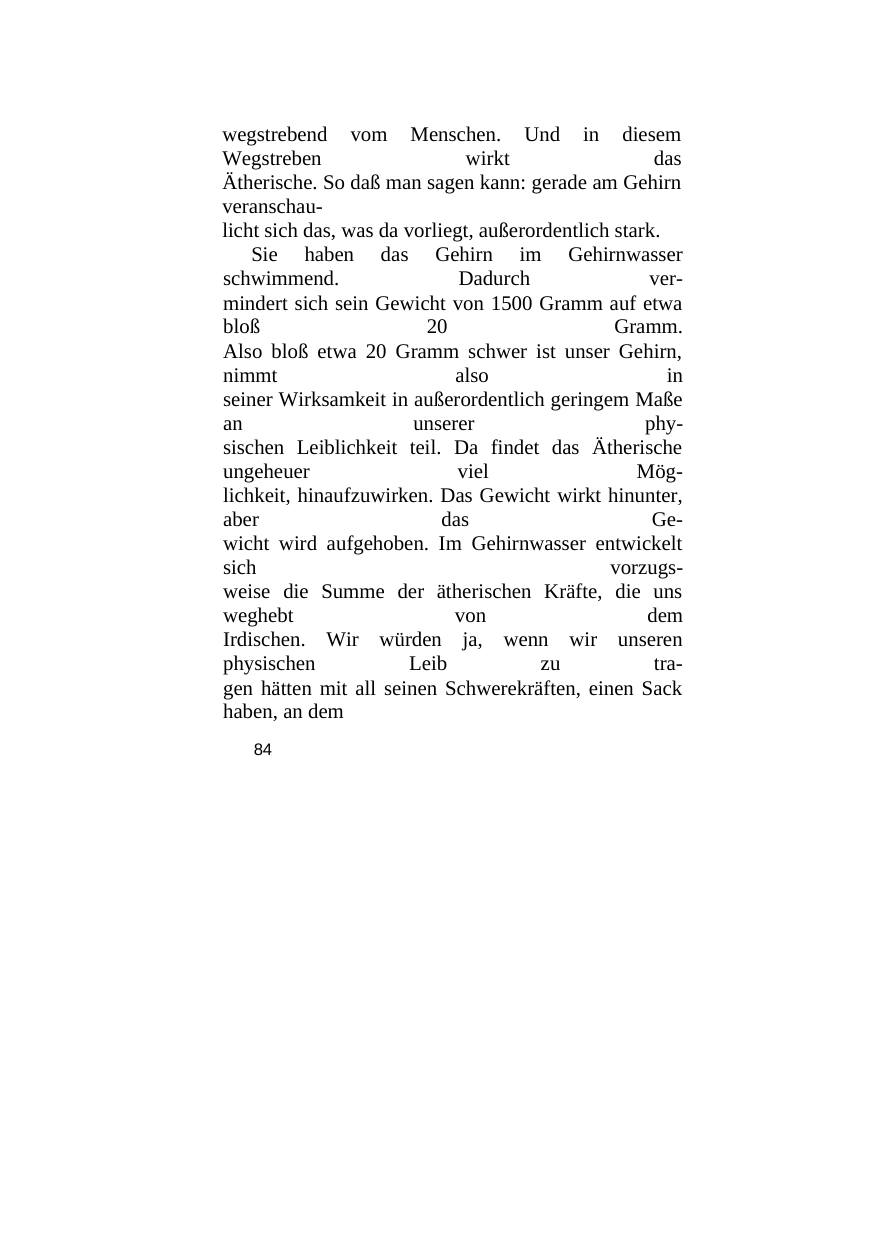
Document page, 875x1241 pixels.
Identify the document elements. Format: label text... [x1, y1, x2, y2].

text Sie haben das Gehirn im Gehirnwasser schwimmend. Dadurch ver- mindert sich sein Gewicht von 1500 Gramm auf etwa bloß 20 Gramm. Also bloß etwa 20 Gramm schwer ist unser Gehirn, nimmt also in seiner Wirksamkeit in außerordentlich geringem Maße an unserer phy- sischen Leiblichkeit teil. Da findet das Ätherische ungeheuer viel Mög- lichkeit, hinaufzuwirken. Das Gewicht wirkt hinunter, aber das Ge- wicht wird aufgehoben. Im Gehirnwasser entwickelt sich vorzugs- weise die Summe der ätherischen Kräfte, die uns weghebt von dem Irdischen. Wir würden ja, wenn wir unseren physischen Leib zu tra- gen hätten mit all seinen Schwerekräften, einen Sack haben, an dem [223, 242, 683, 723]
text 84 [253, 740, 683, 759]
text wegstrebend vom Menschen. Und in diesem Wegstreben wirkt das Ätherische. So daß man sagen kann: gerade am Gehirn veranschau- licht sich das, was da vorliegt, außerordentlich stark. [222, 122, 682, 242]
